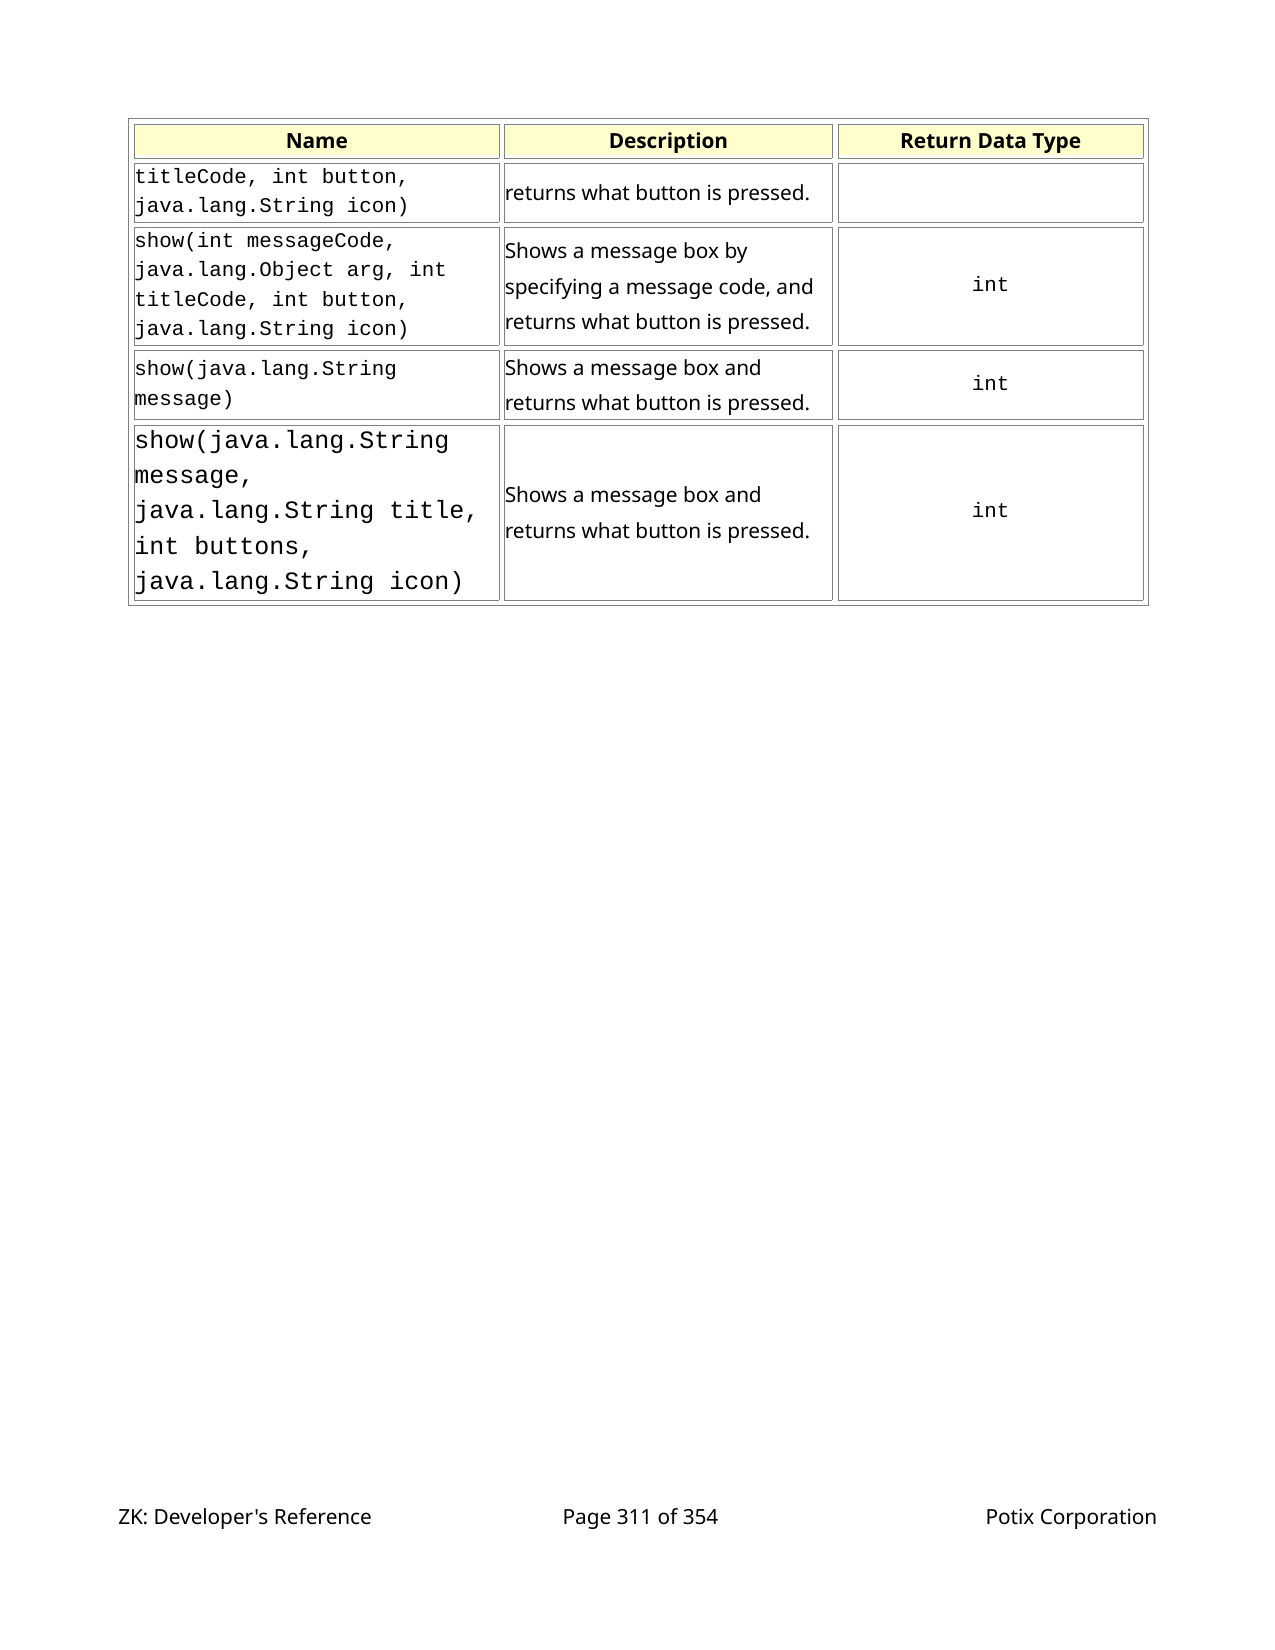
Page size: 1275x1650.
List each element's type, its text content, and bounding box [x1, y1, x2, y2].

table_cell returns what button is pressed. [502, 158, 835, 222]
table_header Description [502, 119, 835, 158]
table_cell int [835, 419, 1146, 600]
table_header Name [131, 119, 502, 158]
table_cell show(java.lang.String message) [131, 345, 502, 419]
table_cell int [835, 222, 1146, 345]
table_cell int [835, 345, 1146, 419]
table_cell show(int messageCode, java.lang.Object arg, int titleCode, int button, java.lang.String icon) [131, 222, 502, 345]
table_cell show(java.lang.String message, java.lang.String title, int buttons, java.lang.String icon) [131, 419, 502, 600]
table_cell Shows a message box by specifying a message code, and returns what button is pressed. [502, 222, 835, 345]
table_header Return Data Type [835, 119, 1146, 158]
table_cell Shows a message box and returns what button is pressed. [502, 345, 835, 419]
table_cell titleCode, int button, java.lang.String icon) [131, 158, 502, 222]
table_cell Shows a message box and returns what button is pressed. [502, 419, 835, 600]
table_cell [835, 158, 1146, 222]
